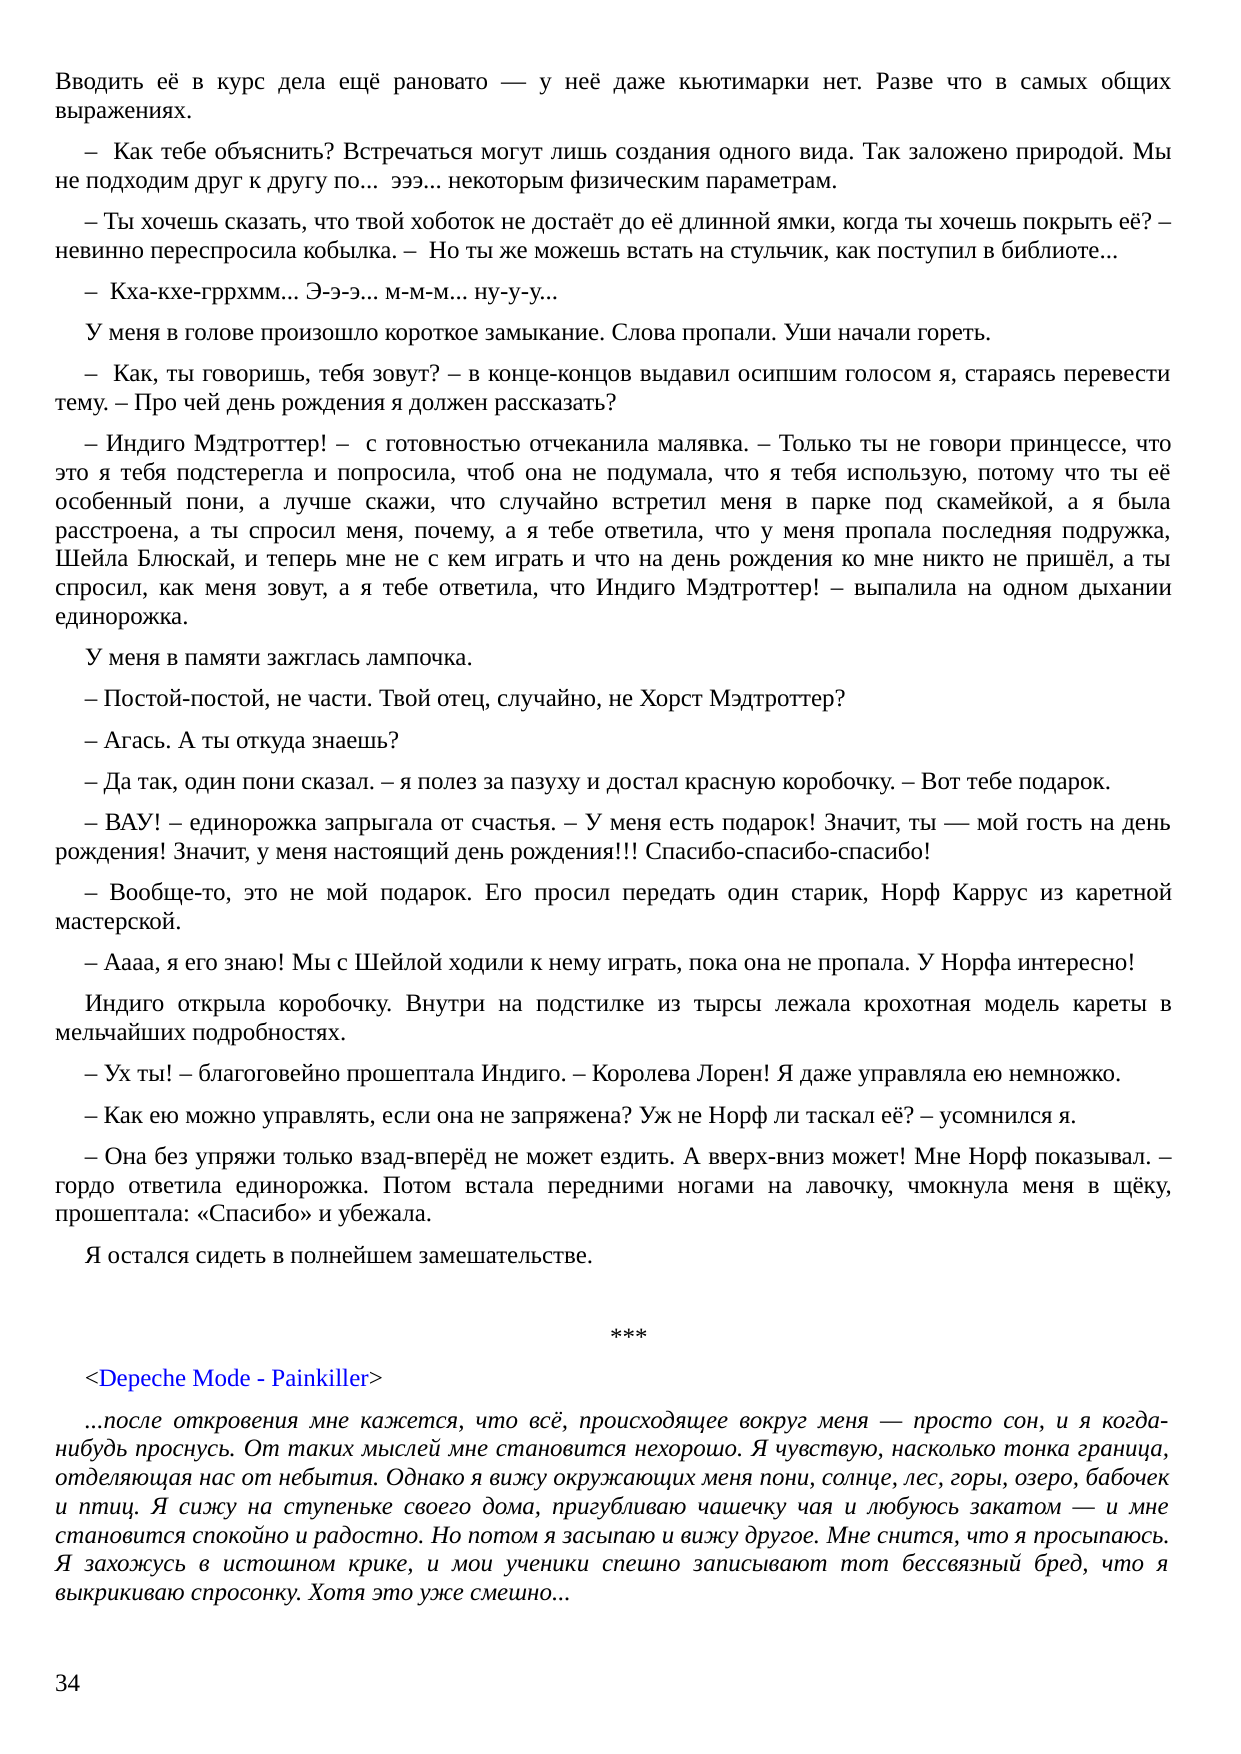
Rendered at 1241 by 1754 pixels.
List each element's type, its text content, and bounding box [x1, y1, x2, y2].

text Я остался сидеть в полнейшем замешательстве. [55, 1240, 1173, 1268]
text <Depeche Mode - Painkiller> [55, 1363, 1173, 1392]
text – Вообще-то, это не мой подарок. Его просил передать один старик, Норф Каррус из каретной мастерской. [55, 877, 1173, 935]
text У меня в голове произошло короткое замыкание. Слова пропали. Уши начали гореть. [55, 317, 1173, 346]
text – Да так, один пони сказал. – я полез за пазуху и достал красную коробочку. – Вот тебе подарок. [55, 766, 1173, 795]
text Индиго открыла коробочку. Внутри на подстилке из тырсы лежала крохотная модель кареты в мельчайших подробностях. [55, 988, 1173, 1046]
text У меня в памяти зажглась лампочка. [55, 642, 1173, 671]
text – Как тебе объяснить? Встречаться могут лишь создания одного вида. Так заложено природой. Мы не подходим друг к другу по... эээ... некоторым физическим параметрам. [55, 136, 1173, 193]
text – Ух ты! – благоговейно прошептала Индиго. – Королева Лорен! Я даже управляла ею немножко. [55, 1058, 1173, 1087]
text ...после откровения мне кажется, что всё, происходящее вокруг меня — просто сон, и я когда-нибудь проснусь. От таких мыслей мне становится нехорошо. Я чувствую, насколько тонка граница, отделяющая нас от небытия. Однако я вижу окружающих меня пони, солнце, лес, горы, озеро, бабочек и птиц. Я сижу на ступеньке своего дома, пригубливаю чашечку чая и любуюсь закатом — и мне становится спокойно и радостно. Но потом я засыпаю и вижу другое. Мне снится, что я просыпаюсь. Я захожусь в истошном крике, и мои ученики спешно записывают тот бессвязный бред, что я выкрикиваю спросонку. Хотя это уже смешно... [55, 1405, 1173, 1606]
text – Кха-кхе-гррхмм... Э-э-э... м-м-м... ну-у-у... [55, 276, 1173, 305]
text – Она без упряжи только взад-вперёд не может ездить. А вверх-вниз может! Мне Норф показывал. – гордо ответила единорожка. Потом встала передними ногами на лавочку, чмокнула меня в щёку, прошептала: «Спасибо» и убежала. [55, 1141, 1173, 1227]
text – Аааа, я его знаю! Мы с Шейлой ходили к нему играть, пока она не пропала. У Норфа интересно! [55, 947, 1173, 976]
text Вводить её в курс дела ещё рановато — у неё даже кьютимарки нет. Разве что в самых общих выражениях. [55, 66, 1173, 123]
text *** [55, 1322, 1173, 1351]
text – Как ею можно управлять, если она не запряжена? Уж не Норф ли таскал её? – усомнился я. [55, 1100, 1173, 1128]
text – ВАУ! – единорожка запрыгала от счастья. – У меня есть подарок! Значит, ты — мой гость на день рождения! Значит, у меня настоящий день рождения!!! Спасибо-спасибо-спасибо! [55, 807, 1173, 865]
text – Индиго Мэдтроттер! – с готовностью отчеканила малявка. – Только ты не говори принцессе, что это я тебя подстерегла и попросила, чтоб она не подумала, что я тебя использую, потому что ты её особенный пони, а лучше скажи, что случайно встретил меня в парке под скамейкой, а я была расстроена, а ты спросил меня, почему, а я тебе ответила, что у меня пропала последняя подружка, Шейла Блюскай, и теперь мне не с кем играть и что на день рождения ко мне никто не пришёл, а ты спросил, как меня зовут, а я тебе ответила, что Индиго Мэдтроттер! – выпалила на одном дыхании единорожка. [55, 428, 1173, 630]
text – Постой-постой, не части. Твой отец, случайно, не Хорст Мэдтроттер? [55, 683, 1173, 712]
text – Агась. А ты откуда знаешь? [55, 725, 1173, 753]
text – Как, ты говоришь, тебя зовут? – в конце-концов выдавил осипшим голосом я, стараясь перевести тему. – Про чей день рождения я должен рассказать? [55, 358, 1173, 416]
text – Ты хочешь сказать, что твой хоботок не достаёт до её длинной ямки, когда ты хочешь покрыть её? – невинно переспросила кобылка. – Но ты же можешь встать на стульчик, как поступил в библиоте... [55, 206, 1173, 263]
